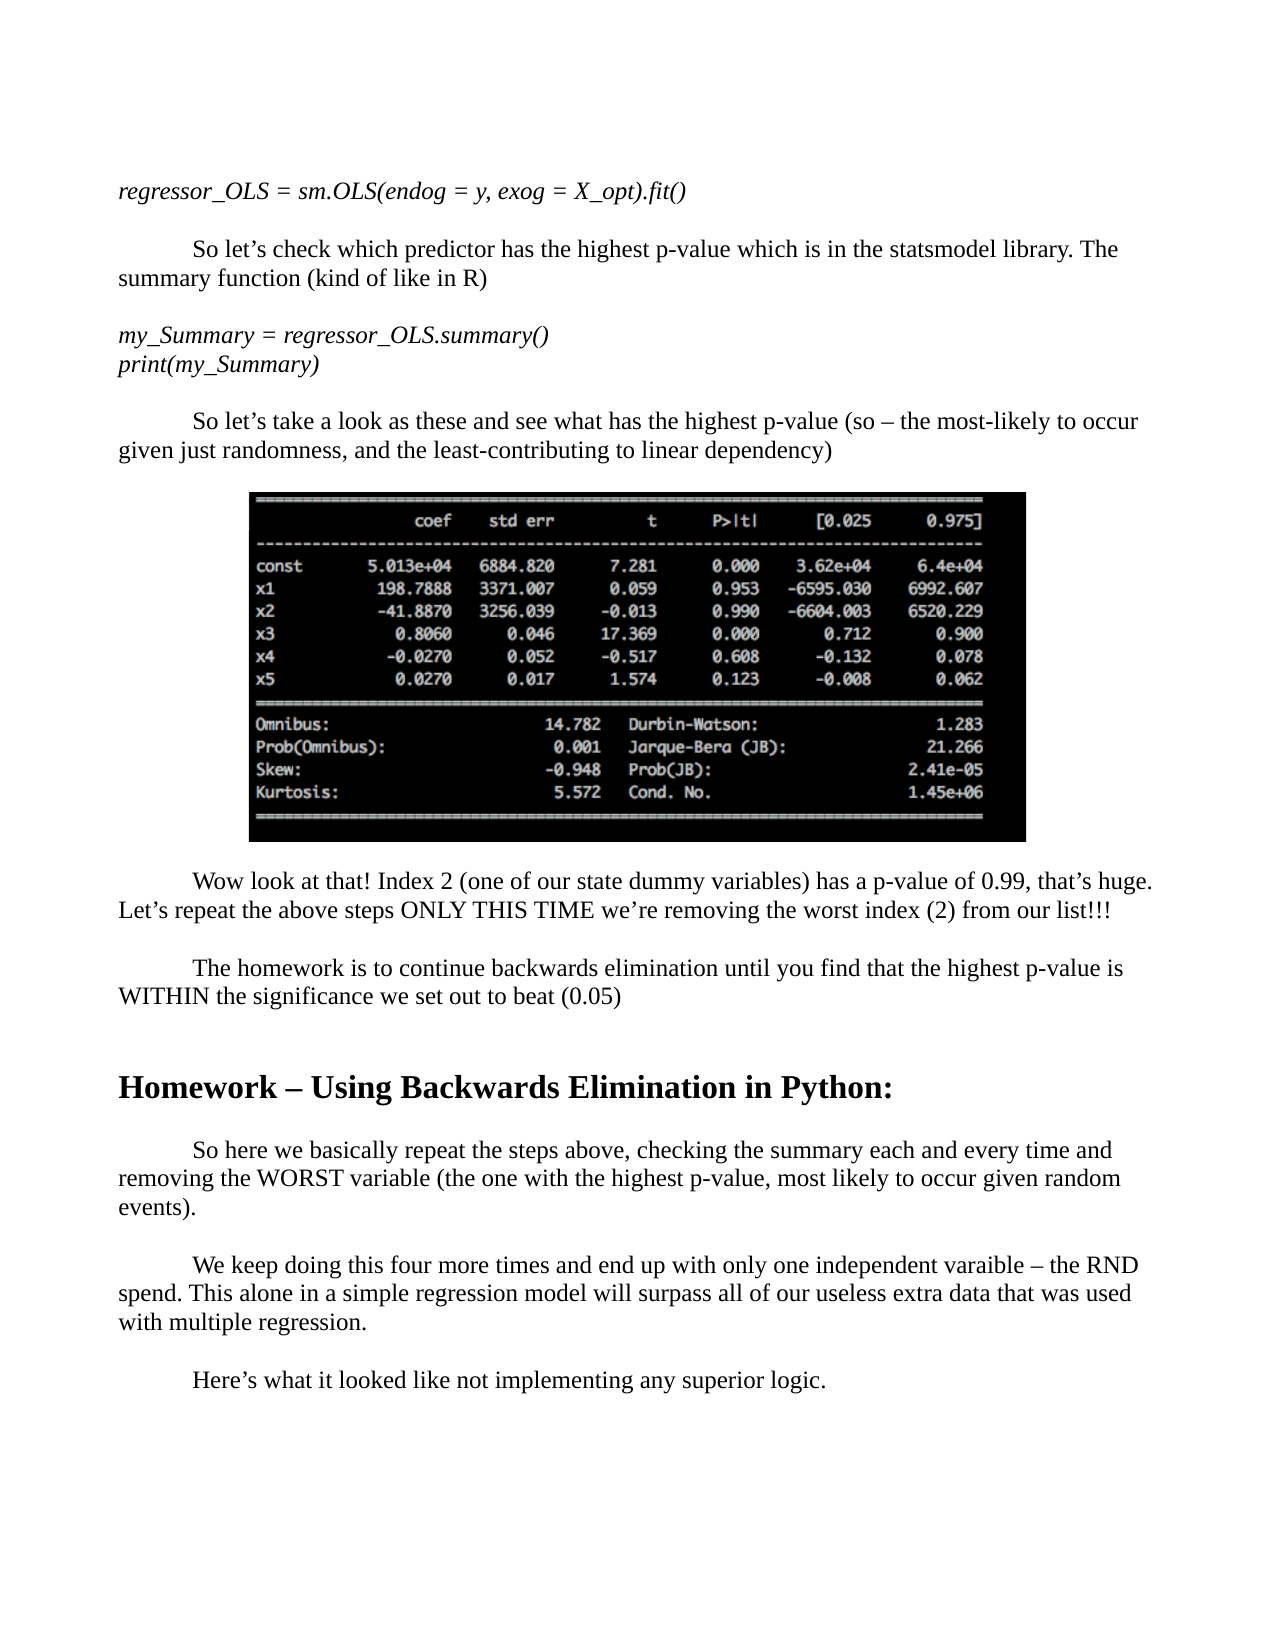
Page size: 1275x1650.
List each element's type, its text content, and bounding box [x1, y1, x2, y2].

text Here’s what it looked like not implementing any superior logic. [118, 1365, 1157, 1393]
text my_Summary = regressor_OLS.summary() [118, 320, 1157, 349]
text regressor_OLS = sm.OLS(endog = y, exog = X_opt).fit() [118, 176, 1157, 205]
text We keep doing this four more times and end up with only one independent varaible – the RND spend. This alone in a simple regression model will surpass all of our useless extra data that was used with multiple regression. [118, 1250, 1157, 1336]
text The homework is to continue backwards elimination until you find that the highest p-value is WITHIN the significance we set out to beat (0.05) [118, 953, 1157, 1010]
text So let’s take a look as these and see what has the highest p-value (so – the most-likely to occur given just randomness, and the least-contributing to linear dependency) [118, 406, 1157, 464]
text Wow look at that! Index 2 (one of our state dummy variables) has a p-value of 0.99, that’s huge. Let’s repeat the above steps ONLY THIS TIME we’re removing the worst index (2) from our list!!! [118, 866, 1157, 924]
text So let’s check which predictor has the highest p-value which is in the statsmodel library. The summary function (kind of like in R) [118, 234, 1157, 291]
text print(my_Summary) [118, 349, 1157, 378]
text So here we basically repeat the steps above, checking the summary each and every time and removing the WORST variable (the one with the highest p-value, most likely to occur given random events). [118, 1135, 1157, 1221]
text Homework – Using Backwards Elimination in Python: [118, 1068, 1157, 1106]
picture [248, 492, 1027, 842]
